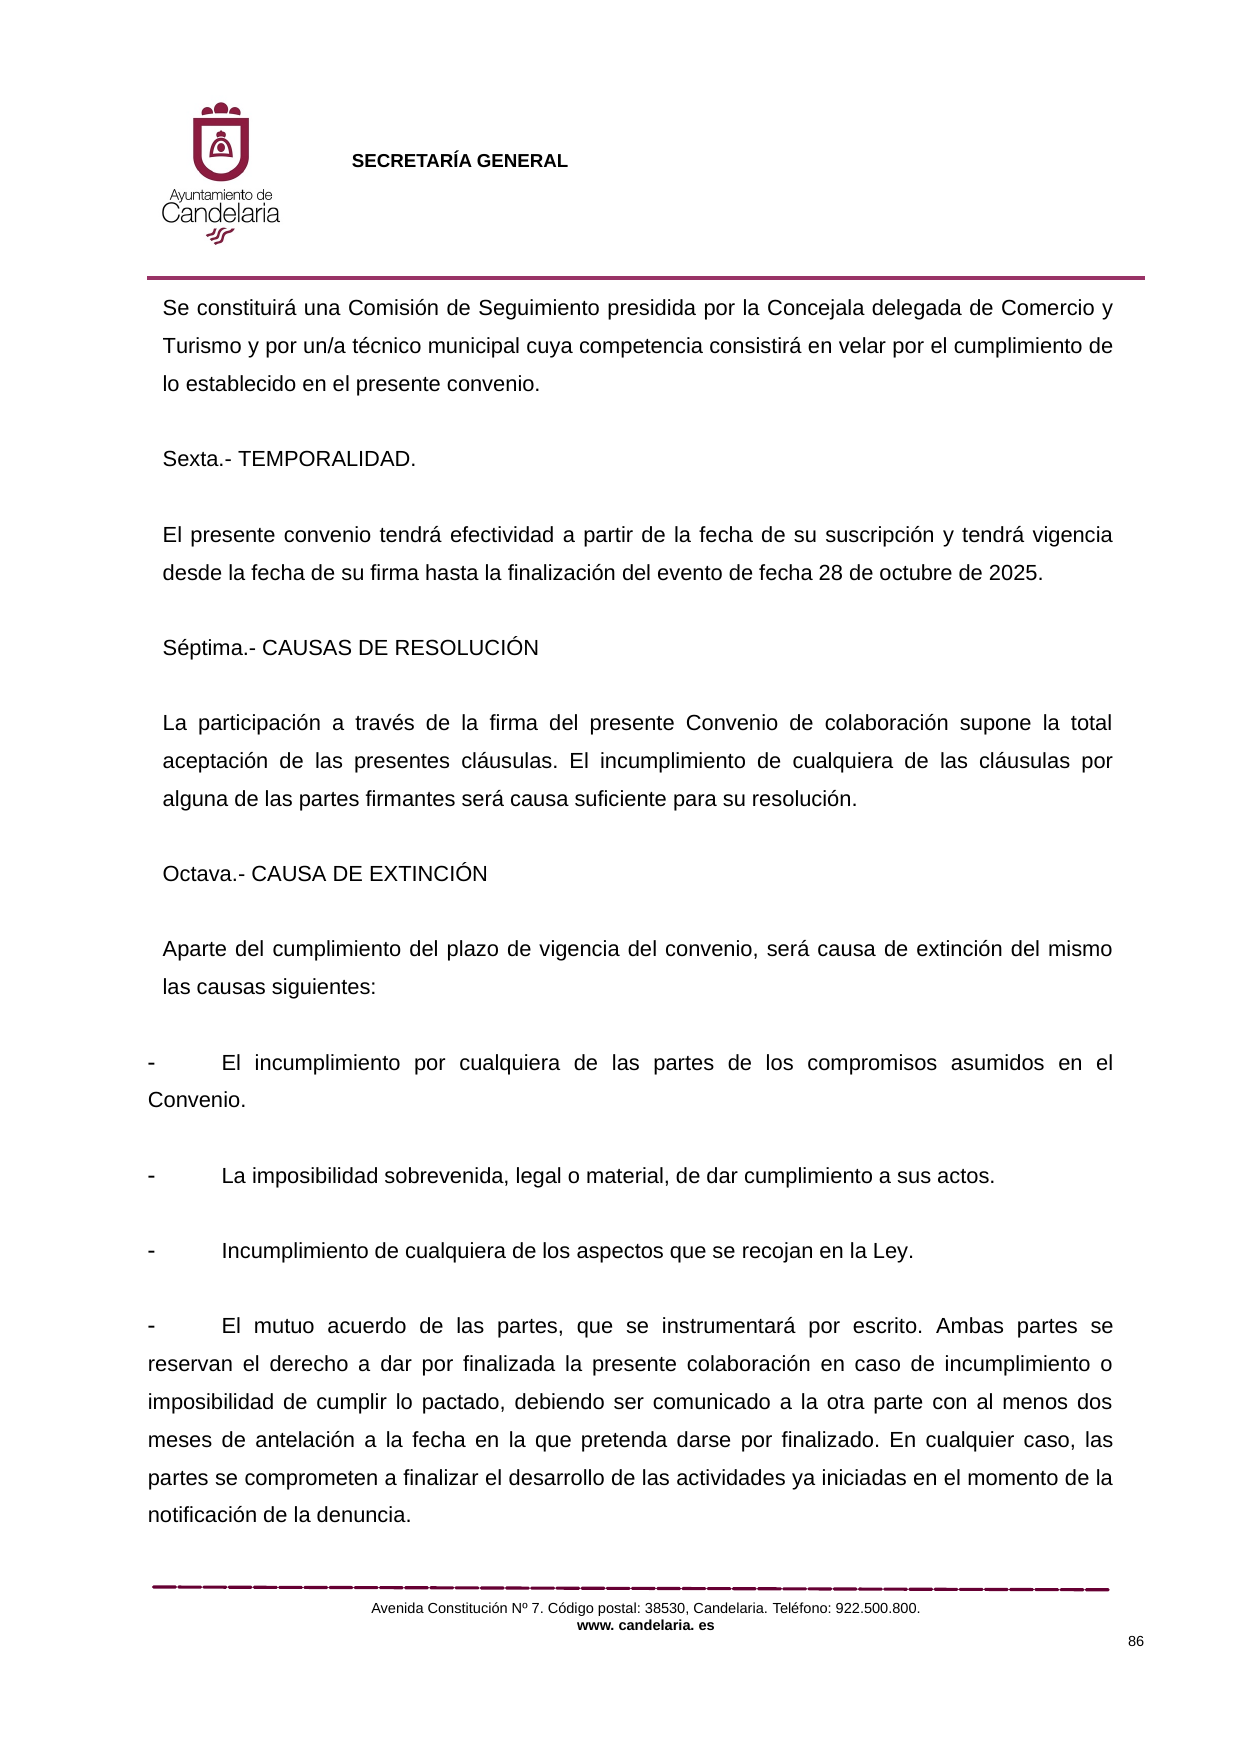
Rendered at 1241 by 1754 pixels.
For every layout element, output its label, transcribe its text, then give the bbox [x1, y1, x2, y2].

text Se constituirá una Comisión de Seguimiento presidida por la Concejala delegada de Comercio y Turismo y por un/a técnico municipal cuya competencia consistirá en velar por el cumplimiento de lo establecido en el presente convenio. [162, 295, 1114, 396]
text El presente convenio tendrá efectividad a partir de la fecha de su suscripción y tendrá vigencia desde la fecha de su firma hasta la finalización del evento de fecha 28 de octubre de 2025. [162, 522, 1114, 584]
text Sexta.- TEMPORALIDAD. [162, 446, 1114, 471]
text Octava.- CAUSA DE EXTINCIÓN [162, 861, 1114, 886]
list Incumplimiento de cualquiera de los aspectos que se recojan en la Ley. [148, 1238, 1114, 1263]
text Séptima.- CAUSAS DE RESOLUCIÓN [162, 635, 1114, 660]
text La participación a través de la firma del presente Convenio de colaboración supone la total aceptación de las presentes cláusulas. El incumplimiento de cualquiera de las cláusulas por alguna de las partes firmantes será causa suficiente para su resolución. [162, 710, 1114, 811]
list El incumplimiento por cualquiera de las partes de los compromisos asumidos en el Convenio. [148, 1049, 1114, 1112]
list El mutuo acuerdo de las partes, que se instrumentará por escrito. Ambas partes se reservan el derecho a dar por ﬁnalizada la presente colaboración en caso de incumplimiento o imposibilidad de cumplir lo pactado, debiendo ser comunicado a la otra parte con al menos dos meses de antelación a la fecha en la que pretenda darse por finalizado. En cualquier caso, las partes se comprometen a finalizar el desarrollo de las actividades ya iniciadas en el momento de la notificación de la denuncia. [148, 1313, 1114, 1527]
text Aparte del cumplimiento del plazo de vigencia del convenio, será causa de extinción del mismo las causas siguientes: [162, 936, 1114, 999]
list La imposibilidad sobrevenida, legal o material, de dar cumplimiento a sus actos. [148, 1162, 1114, 1188]
